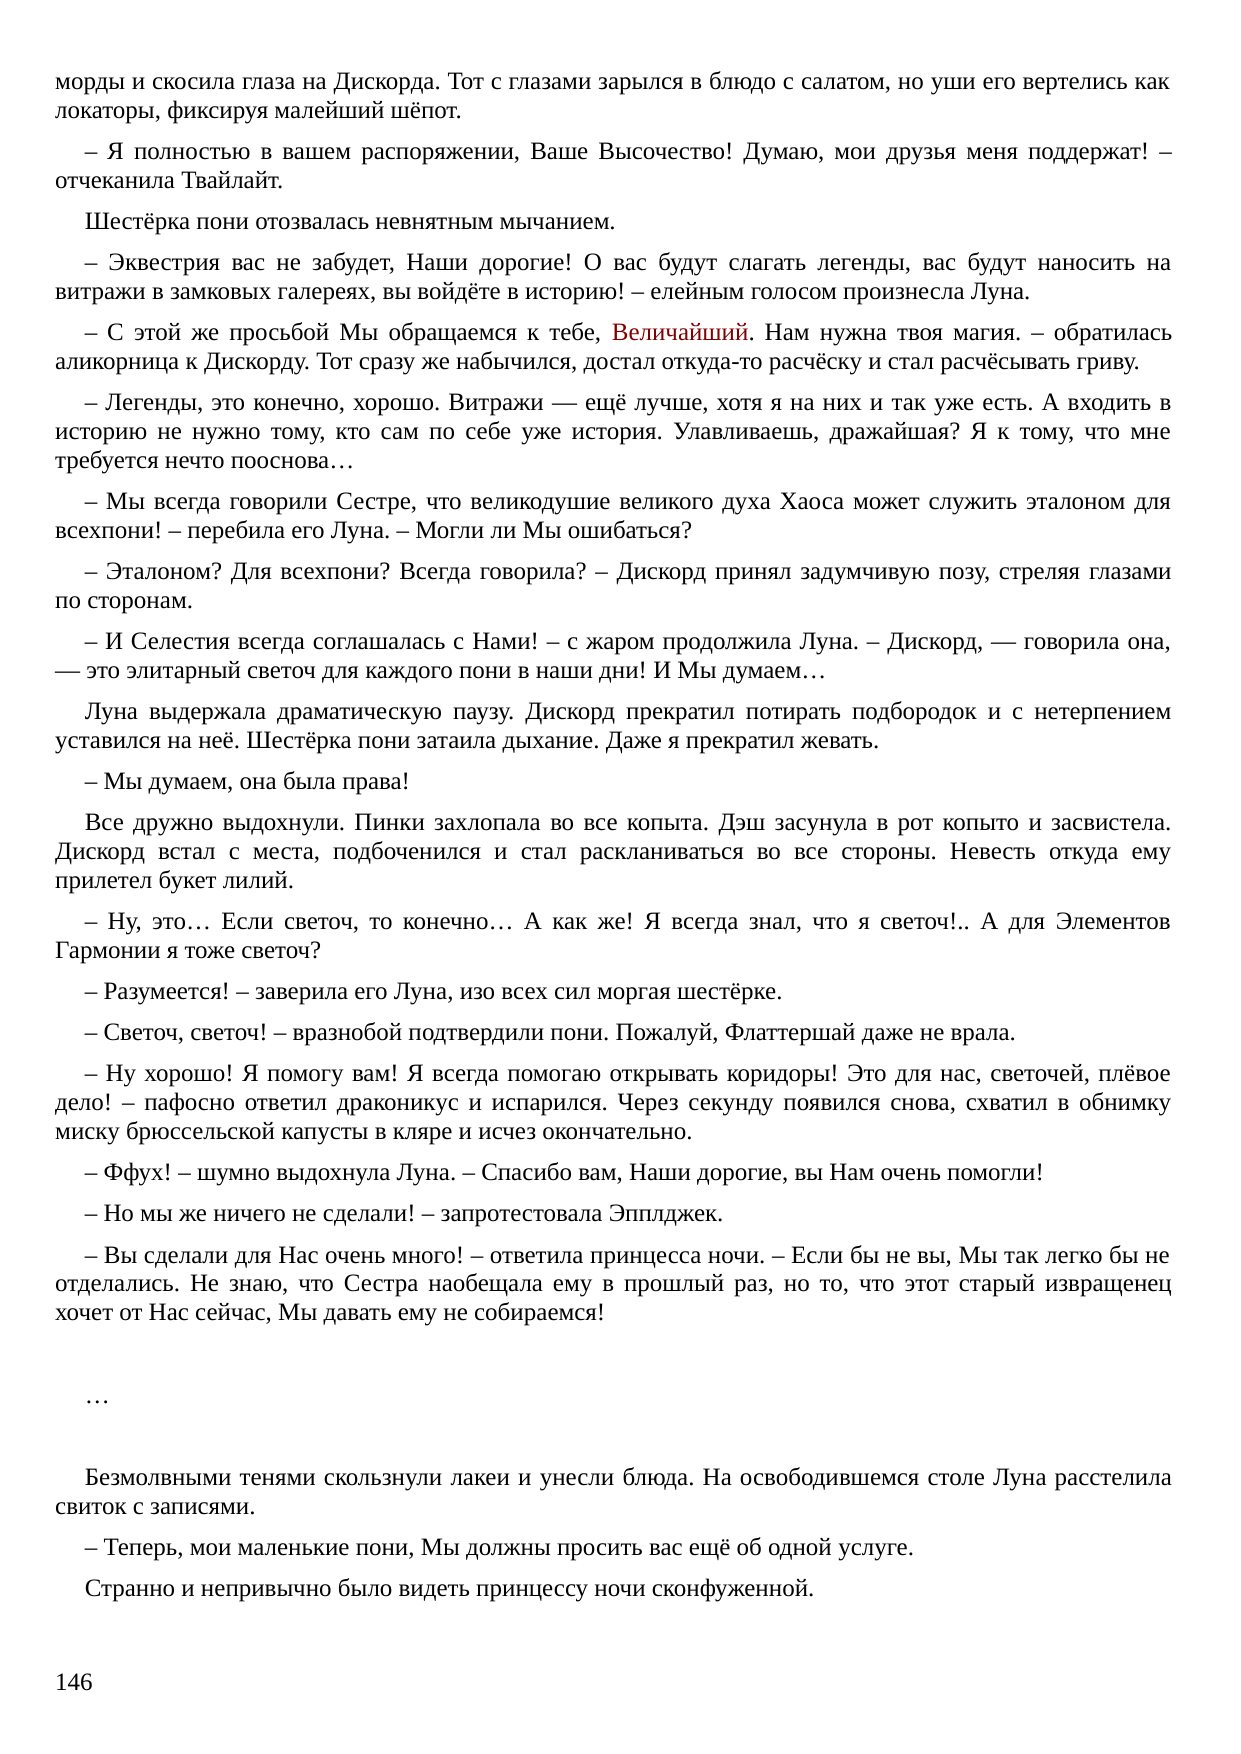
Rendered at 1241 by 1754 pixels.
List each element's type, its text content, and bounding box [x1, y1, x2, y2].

text – С этой же просьбой Мы обращаемся к тебе, Величайший. Нам нужна твоя магия. – обратилась аликорница к Дискорду. Тот сразу же набычился, достал откуда-то расчёску и стал расчёсывать гриву. [55, 317, 1173, 375]
text – Легенды, это конечно, хорошо. Витражи — ещё лучше, хотя я на них и так уже есть. А входить в историю не нужно тому, кто сам по себе уже история. Улавливаешь, дражайшая? Я к тому, что мне требуется нечто пооснова… [55, 387, 1173, 473]
text – Ффух! – шумно выдохнула Луна. – Спасибо вам, Наши дорогие, вы Нам очень помогли! [55, 1157, 1173, 1186]
text – Разумеется! – заверила его Луна, изо всех сил моргая шестёрке. [55, 976, 1173, 1005]
text – Ну, это… Если светоч, то конечно… А как же! Я всегда знал, что я светоч!.. А для Элементов Гармонии я тоже светоч? [55, 906, 1173, 963]
text Луна выдержала драматическую паузу. Дискорд прекратил потирать подбородок и с нетерпением уставился на неё. Шестёрка пони затаила дыхание. Даже я прекратил жевать. [55, 696, 1173, 753]
text Шестёрка пони отозвалась невнятным мычанием. [55, 206, 1173, 235]
text – Эквестрия вас не забудет, Наши дорогие! О вас будут слагать легенды, вас будут наносить на витражи в замковых галереях, вы войдёте в историю! – елейным голосом произнесла Луна. [55, 247, 1173, 305]
text Странно и непривычно было видеть принцессу ночи сконфуженной. [55, 1573, 1173, 1602]
text – Теперь, мои маленькие пони, Мы должны просить вас ещё об одной услуге. [55, 1532, 1173, 1561]
text – Мы всегда говорили Сестре, что великодушие великого духа Хаоса может служить эталоном для всехпони! – перебила его Луна. – Могли ли Мы ошибаться? [55, 486, 1173, 543]
text Все дружно выдохнули. Пинки захлопала во все копыта. Дэш засунула в рот копыто и засвистела. Дискорд встал с места, подбоченился и стал раскланиваться во все стороны. Невесть откуда ему прилетел букет лилий. [55, 807, 1173, 893]
text … [55, 1380, 1173, 1408]
text – Но мы же ничего не сделали! – запротестовала Эпплджек. [55, 1198, 1173, 1227]
text – И Селестия всегда соглашалась с Нами! – с жаром продолжила Луна. – Дискорд, — говорила она, — это элитарный светоч для каждого пони в наши дни! И Мы думаем… [55, 626, 1173, 683]
text – Вы сделали для Нас очень много! – ответила принцесса ночи. – Если бы не вы, Мы так легко бы не отделались. Не знаю, что Сестра наобещала ему в прошлый раз, но то, что этот старый извращенец хочет от Нас сейчас, Мы давать ему не собираемся! [55, 1240, 1173, 1326]
text – Эталоном? Для всехпони? Всегда говорила? – Дискорд принял задумчивую позу, стреляя глазами по сторонам. [55, 556, 1173, 613]
text – Ну хорошо! Я помогу вам! Я всегда помогаю открывать коридоры! Это для нас, светочей, плёвое дело! – пафосно ответил драконикус и испарился. Через секунду появился снова, схватил в обнимку миску брюссельской капусты в кляре и исчез окончательно. [55, 1058, 1173, 1145]
text морды и скосила глаза на Дискорда. Тот с глазами зарылся в блюдо с салатом, но уши его вертелись как локаторы, фиксируя малейший шёпот. [55, 66, 1173, 123]
text – Я полностью в вашем распоряжении, Ваше Высочество! Думаю, мои друзья меня поддержат! – отчеканила Твайлайт. [55, 136, 1173, 193]
text – Светоч, светоч! – вразнобой подтвердили пони. Пожалуй, Флаттершай даже не врала. [55, 1017, 1173, 1046]
text Безмолвными тенями скользнули лакеи и унесли блюда. На освободившемся столе Луна расстелила свиток с записями. [55, 1462, 1173, 1520]
text – Мы думаем, она была права! [55, 766, 1173, 795]
